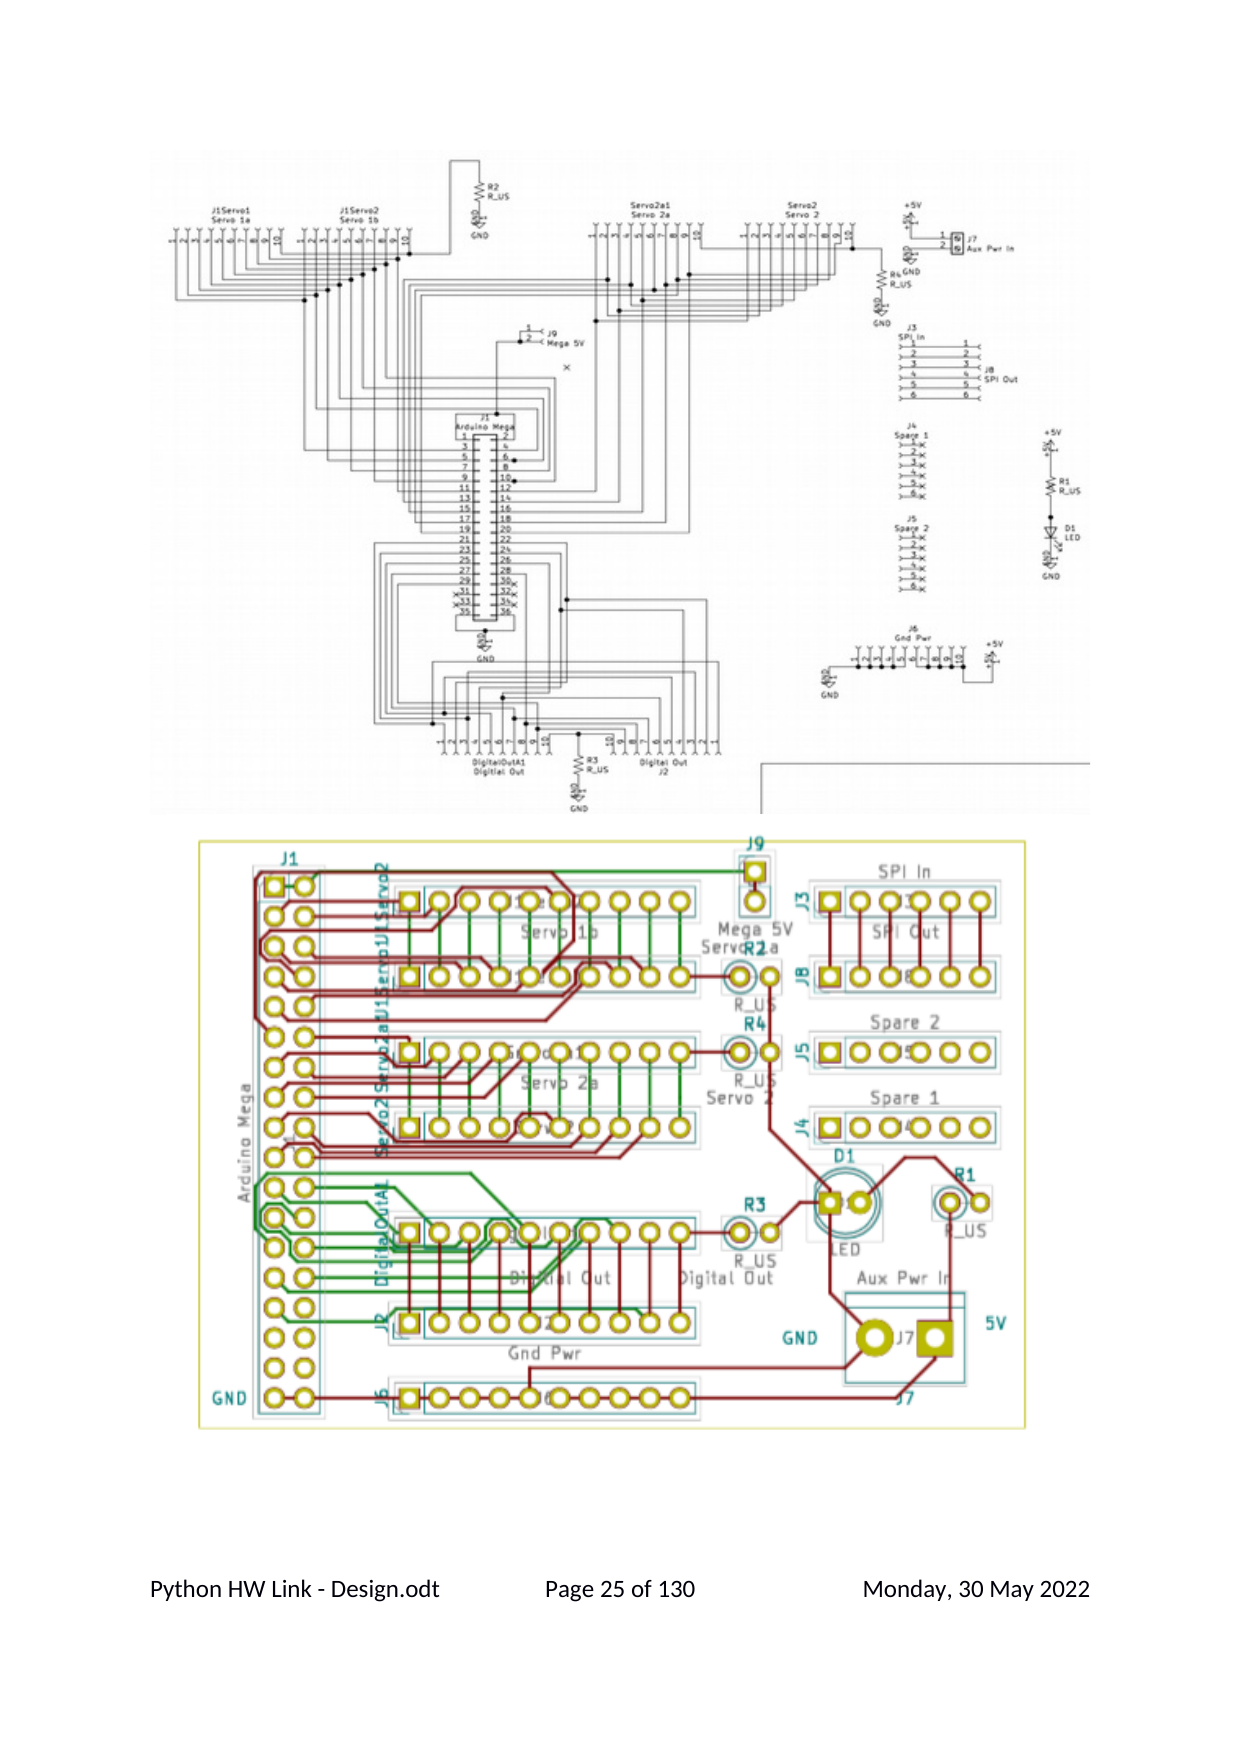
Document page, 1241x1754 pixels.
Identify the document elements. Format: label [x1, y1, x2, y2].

picture [150, 150, 1091, 1479]
